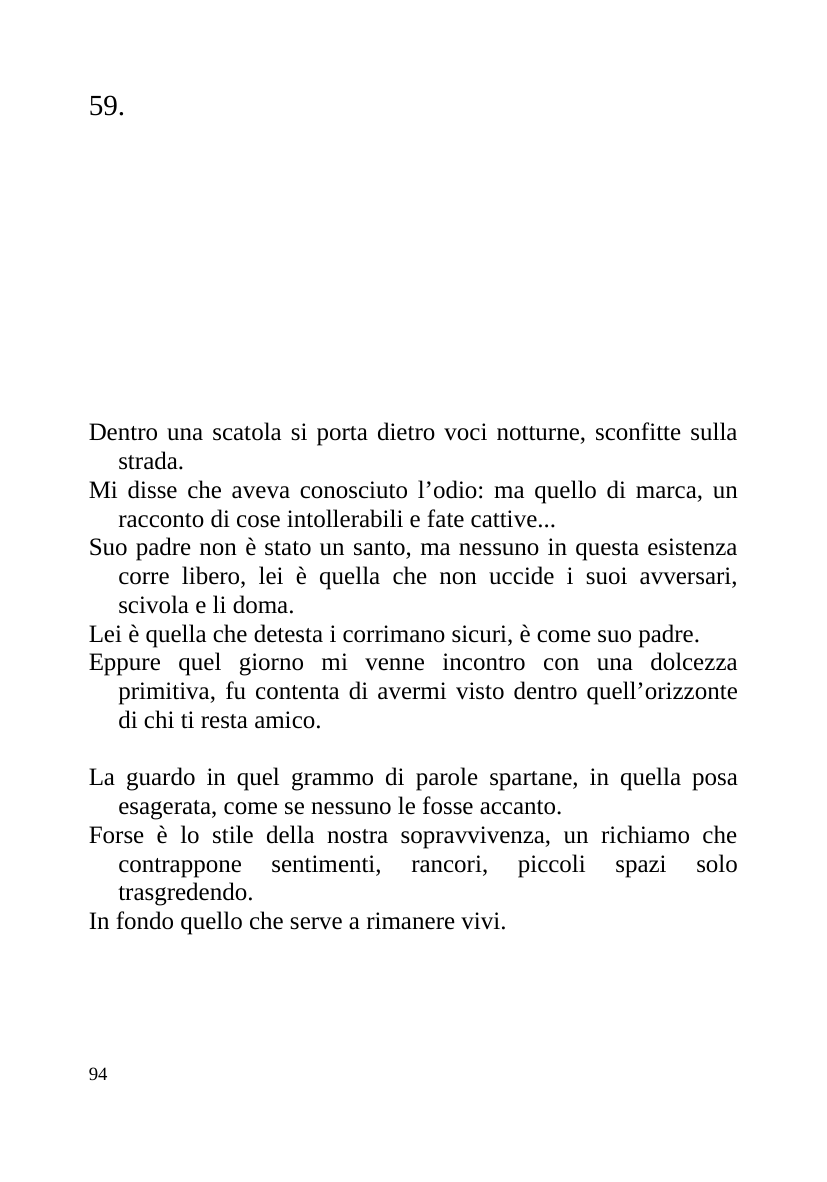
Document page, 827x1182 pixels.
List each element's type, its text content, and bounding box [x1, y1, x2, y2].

text Suo padre non è stato un santo, ma nessuno in questa esistenza corre libero, lei è quella che non uccide i suoi avversari, scivola e li doma. [88, 532, 738, 619]
subtitle 59. [88, 88, 738, 122]
text Eppure quel giorno mi venne incontro con una dolcezza primitiva, fu contenta di avermi visto dentro quell’orizzonte di chi ti resta amico. [88, 647, 738, 734]
text Forse è lo stile della nostra sopravvivenza, un richiamo che contrappone sentimenti, rancori, piccoli spazi solo trasgredendo. [88, 820, 738, 906]
text Lei è quella che detesta i corrimano sicuri, è come suo padre. [88, 619, 738, 647]
text In fondo quello che serve a rimanere vivi. [88, 906, 738, 935]
text La guardo in quel grammo di parole spartane, in quella posa esagerata, come se nessuno le fosse accanto. [88, 762, 738, 820]
text Mi disse che aveva conosciuto l’odio: ma quello di marca, un racconto di cose intollerabili e fate cattive... [88, 475, 738, 532]
text Dentro una scatola si porta dietro voci notturne, sconfitte sulla strada. [88, 417, 738, 475]
